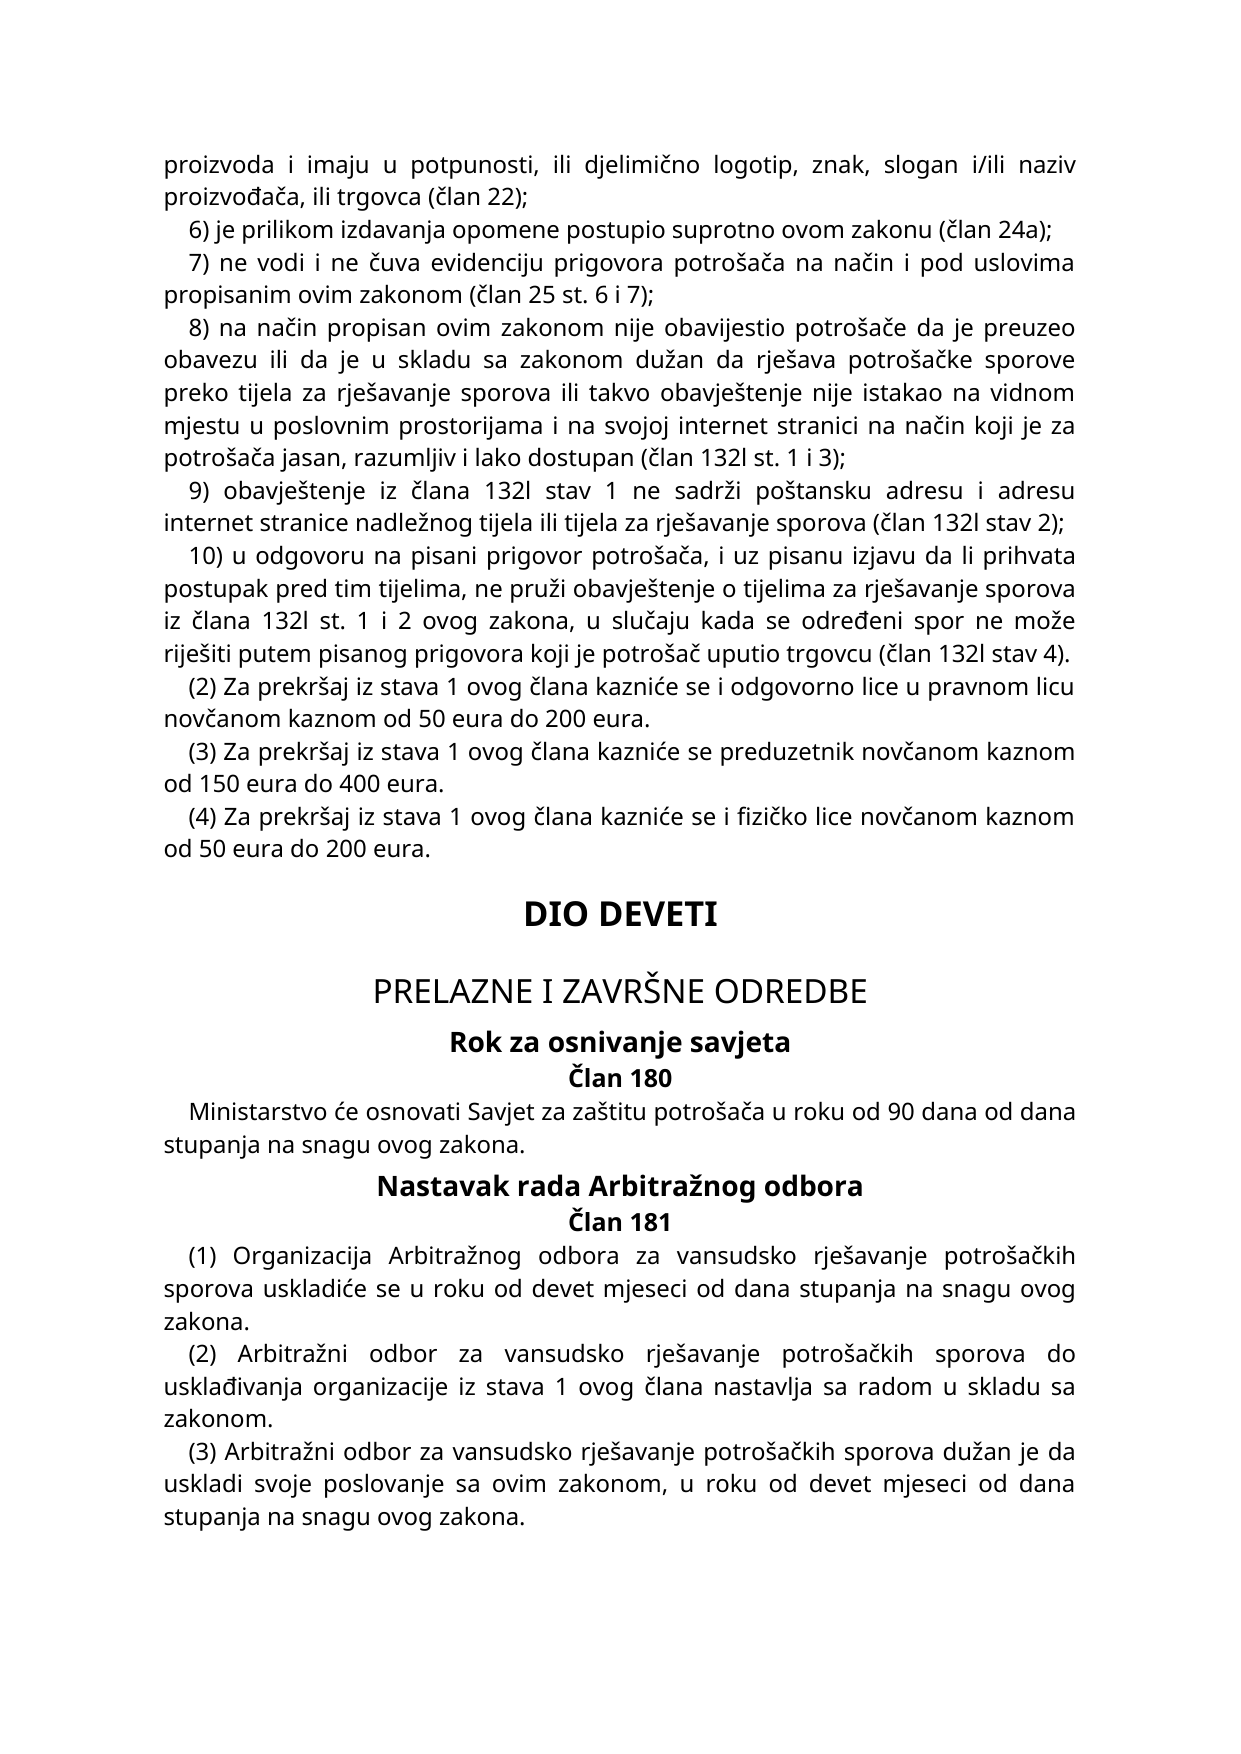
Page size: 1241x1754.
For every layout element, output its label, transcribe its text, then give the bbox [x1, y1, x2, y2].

text Rok za osnivanje savjeta [148, 1023, 1093, 1061]
text 9) obavještenje iz člana 132l stav 1 ne sadrži poštansku adresu i adresu internet stranice nadležnog tijela ili tijela za rješavanje sporova (član 132l stav 2); [163, 474, 1077, 539]
text Ministarstvo će osnovati Savjet za zaštitu potrošača u roku od 90 dana od dana stupanja na snagu ovog zakona. [163, 1095, 1077, 1160]
text 7) ne vodi i ne čuva evidenciju prigovora potrošača na način i pod uslovima propisanim ovim zakonom (član 25 st. 6 i 7); [163, 245, 1077, 311]
text 6) je prilikom izdavanja opomene postupio suprotno ovom zakonu (član 24a); [163, 213, 1077, 245]
text (1) Organizacija Arbitražnog odbora za vansudsko rješavanje potrošačkih sporova uskladiće se u roku od devet mjeseci od dana stupanja na snagu ovog zakona. [163, 1239, 1077, 1337]
text (4) Za prekršaj iz stava 1 ovog člana kazniće se i fizičko lice novčanom kaznom od 50 eura do 200 eura. [163, 800, 1077, 865]
text proizvoda i imaju u potpunosti, ili djelimično logotip, znak, slogan i/ili naziv proizvođača, ili trgovca (član 22); [163, 148, 1077, 213]
text (2) Arbitražni odbor za vansudsko rješavanje potrošačkih sporova do usklađivanja organizacije iz stava 1 ovog člana nastavlja sa radom u skladu sa zakonom. [163, 1337, 1077, 1435]
text (3) Za prekršaj iz stava 1 ovog člana kazniće se preduzetnik novčanom kaznom od 150 eura do 400 eura. [163, 734, 1077, 800]
text Nastavak rada Arbitražnog odbora [148, 1167, 1093, 1205]
text (2) Za prekršaj iz stava 1 ovog člana kazniće se i odgovorno lice u pravnom licu novčanom kaznom od 50 eura do 200 eura. [163, 669, 1077, 734]
text DIO DEVETI [148, 890, 1093, 937]
text Član 181 [148, 1205, 1093, 1239]
text 10) u odgovoru na pisani prigovor potrošača, i uz pisanu izjavu da li prihvata postupak pred tim tijelima, ne pruži obavještenje o tijelima za rješavanje sporova iz člana 132l st. 1 i 2 ovog zakona, u slučaju kada se određeni spor ne može riješiti putem pisanog prigovora koji je potrošač uputio trgovcu (član 132l stav 4). [163, 539, 1077, 669]
text 8) na način propisan ovim zakonom nije obavijestio potrošače da je preuzeo obavezu ili da je u skladu sa zakonom dužan da rješava potrošačke sporove preko tijela za rješavanje sporova ili takvo obavještenje nije istakao na vidnom mjestu u poslovnim prostorijama i na svojoj internet stranici na način koji je za potrošača jasan, razumljiv i lako dostupan (član 132l st. 1 i 3); [163, 311, 1077, 474]
text PRELAZNE I ZAVRŠNE ODREDBE [148, 968, 1093, 1013]
text Član 180 [148, 1061, 1093, 1095]
text (3) Arbitražni odbor za vansudsko rješavanje potrošačkih sporova dužan je da uskladi svoje poslovanje sa ovim zakonom, u roku od devet mjeseci od dana stupanja na snagu ovog zakona. [163, 1435, 1077, 1532]
